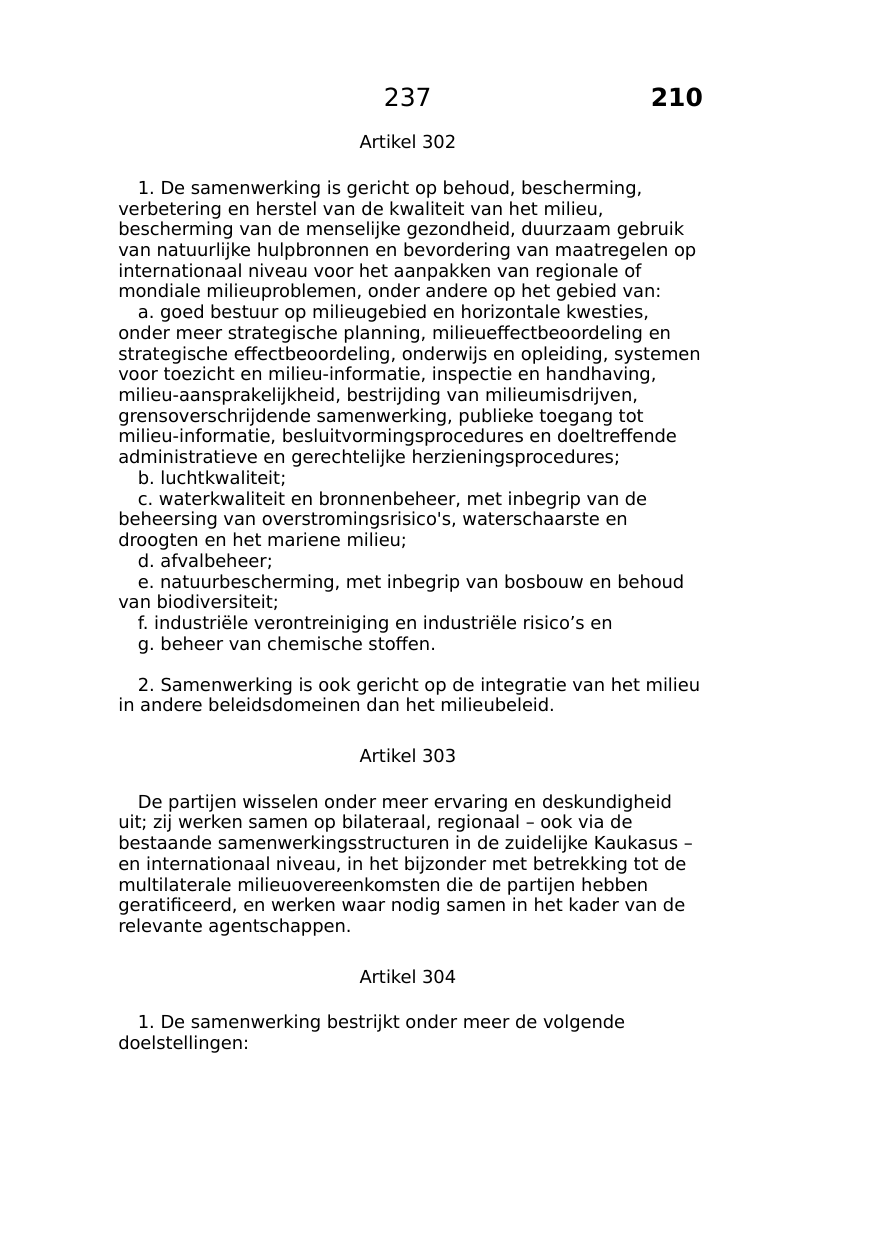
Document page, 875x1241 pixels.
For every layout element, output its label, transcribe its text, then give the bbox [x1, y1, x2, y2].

text f. industriële verontreiniging en industriële risico’s en [118, 613, 703, 634]
text e. natuurbescherming, met inbegrip van bosbouw en behoud van biodiversiteit; [118, 571, 703, 613]
subtitle Artikel 304 [118, 967, 703, 987]
text De partijen wisselen onder meer ervaring en deskundigheid uit; zij werken samen op bilateraal, regionaal – ook via de bestaande samenwerkingsstructuren in de zuidelijke Kaukasus – en internationaal niveau, in het bijzonder met betrekking tot de multilaterale milieuovereenkomsten die de partijen hebben geratificeerd, en werken waar nodig samen in het kader van de relevante agentschappen. [118, 792, 703, 937]
text 2. Samenwerking is ook gericht op de integratie van het milieu in andere beleidsdomeinen dan het milieubeleid. [118, 674, 703, 716]
text d. afvalbeheer; [118, 551, 703, 571]
text a. goed bestuur op milieugebied en horizontale kwesties, onder meer strategische planning, milieueffectbeoordeling en strategische effectbeoordeling, onderwijs en opleiding, systemen voor toezicht en milieu-informatie, inspectie en handhaving, milieu-aansprakelijkheid, bestrijding van milieumisdrijven, grensoverschrijdende samenwerking, publieke toegang tot milieu-informatie, besluitvormingsprocedures en doeltreffende administratieve en gerechtelijke herzieningsprocedures; [118, 302, 703, 468]
text 1. De samenwerking bestrijkt onder meer de volgende doelstellingen: [118, 1012, 703, 1054]
text g. beheer van chemische stoffen. [118, 634, 703, 654]
text c. waterkwaliteit en bronnenbeheer, met inbegrip van de beheersing van overstromingsrisico's, waterschaarste en droogten en het mariene milieu; [118, 488, 703, 551]
subtitle Artikel 302 [118, 132, 703, 153]
text b. luchtkwaliteit; [118, 468, 703, 488]
text 1. De samenwerking is gericht op behoud, bescherming, verbetering en herstel van de kwaliteit van het milieu, bescherming van de menselijke gezondheid, duurzaam gebruik van natuurlijke hulpbronnen en bevordering van maatregelen op internationaal niveau voor het aanpakken van regionale of mondiale milieuproblemen, onder andere op het gebied van: [118, 178, 703, 302]
subtitle Artikel 303 [118, 746, 703, 767]
